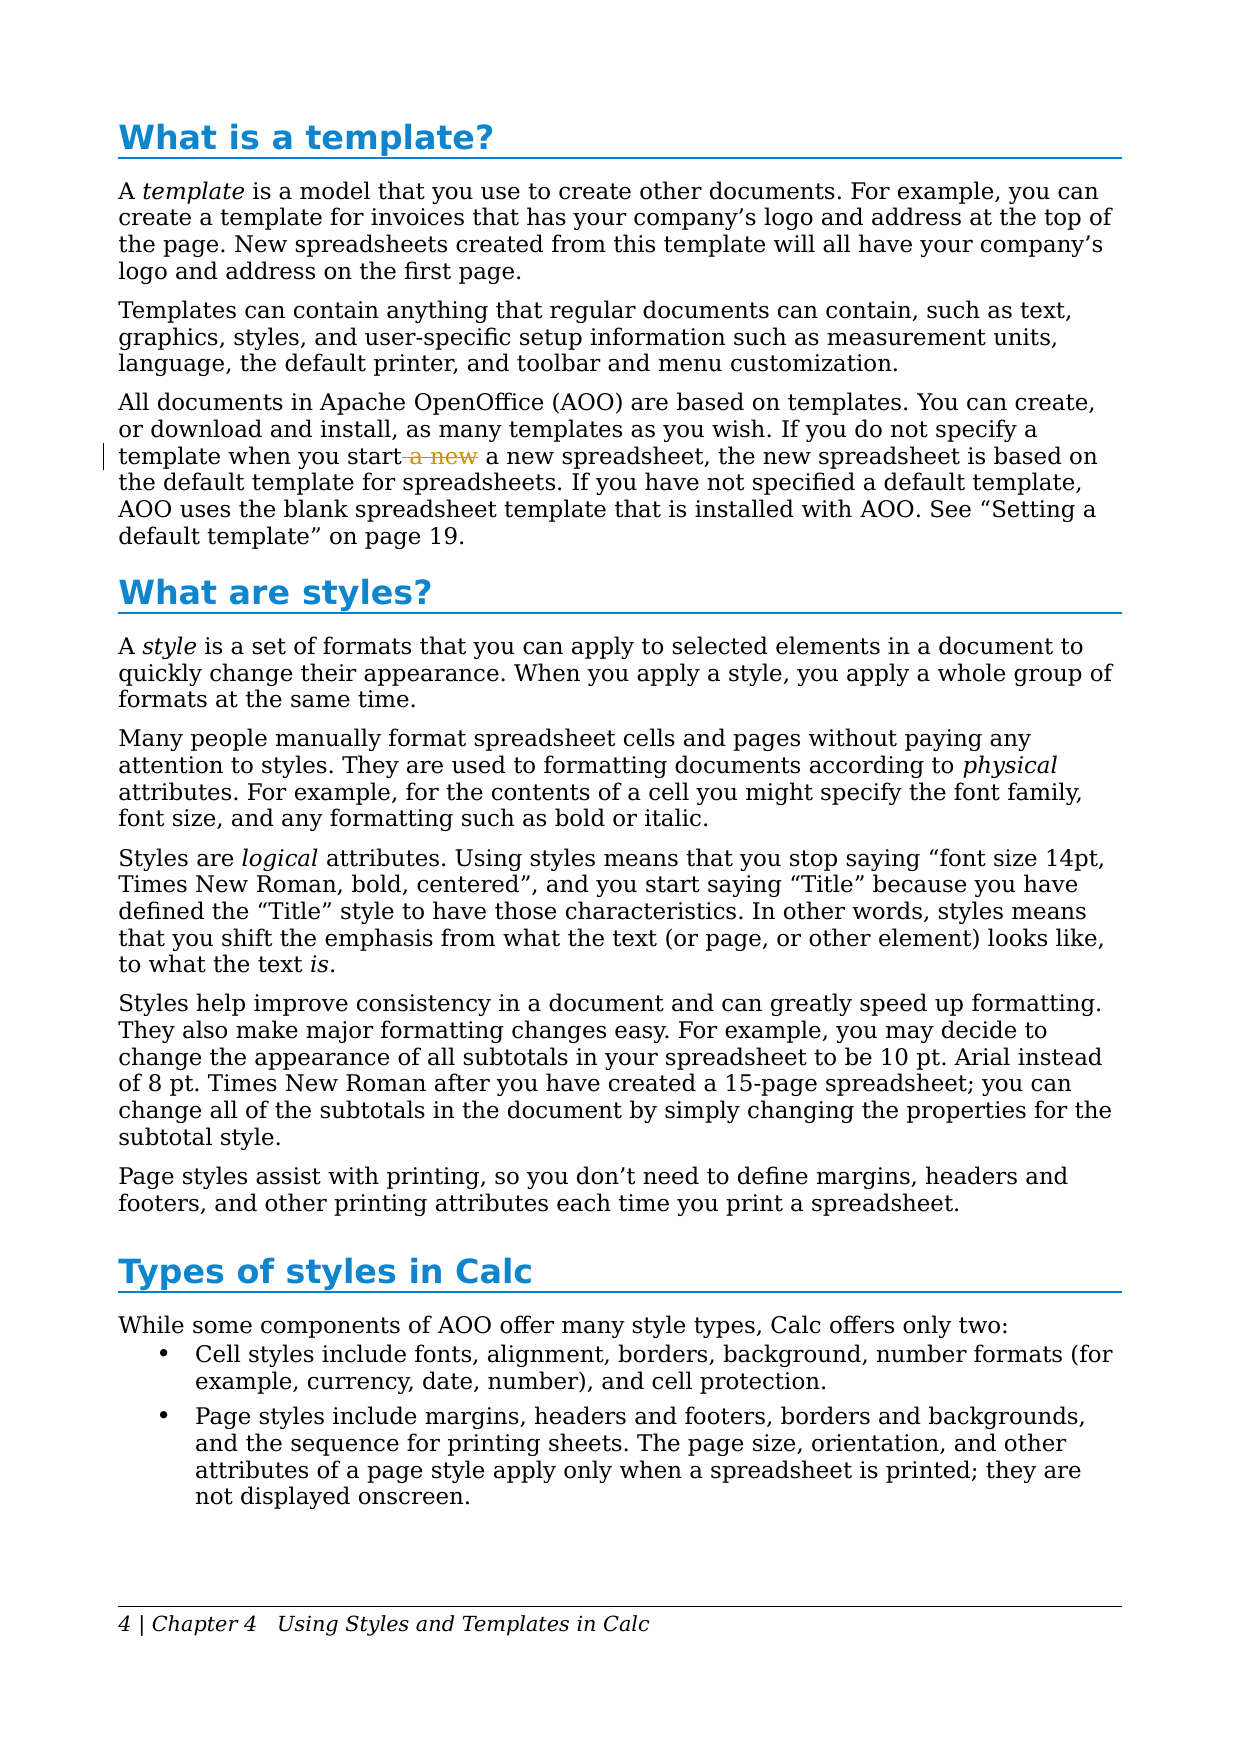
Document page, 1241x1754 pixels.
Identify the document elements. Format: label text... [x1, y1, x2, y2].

text Styles help improve consistency in a document and can greatly speed up formatting. They also make major formatting changes easy. For example, you may decide to change the appearance of all subtotals in your spreadsheet to be 10 pt. Arial instead of 8 pt. Times New Roman after you have created a 15-page spreadsheet; you can change all of the subtotals in the document by simply changing the properties for the subtotal style. [118, 991, 1122, 1151]
subtitle What is a template? [118, 118, 1122, 157]
text Many people manually format spreadsheet cells and pages without paying any attention to styles. They are used to formatting documents according to physical attributes. For example, for the contents of a cell you might specify the font family, font size, and any formatting such as bold or italic. [118, 726, 1122, 832]
text Styles are logical attributes. Using styles means that you stop saying “font size 14pt, Times New Roman, bold, centered”, and you start saying “Title” because you have defined the “Title” style to have those characteristics. In other words, styles means that you shift the emphasis from what the text (or page, or other element) looks like, to what the text is. [118, 845, 1122, 978]
list Cell styles include fonts, alignment, borders, background, number formats (for example, currency, date, number), and cell protection. [156, 1339, 1122, 1395]
subtitle What are styles? [118, 573, 1122, 612]
text A style is a set of formats that you can apply to selected elements in a document to quickly change their appearance. When you apply a style, you apply a whole group of formats at the same time. [118, 633, 1122, 713]
text All documents in Apache OpenOffice (AOO) are based on templates. You can create, or download and install, as many templates as you wish. If you do not specify a template when you start a new spreadsheet, the new spreadsheet is based on the default template for spreadsheets. If you have not specified a default template, AOO uses the blank spreadsheet template that is installed with AOO. See “Setting a default template” on page 19. [118, 389, 1122, 549]
subtitle Types of styles in Calc [118, 1252, 1122, 1291]
text Templates can contain anything that regular documents can contain, such as text, graphics, styles, and user-specific setup information such as measurement units, language, the default printer, and toolbar and menu customization. [118, 297, 1122, 377]
text Page styles assist with printing, so you don’t need to define margins, headers and footers, and other printing attributes each time you print a spreadsheet. [118, 1163, 1122, 1216]
text A template is a model that you use to create other documents. For example, you can create a template for invoices that has your company’s logo and address at the top of the page. New spreadsheets created from this template will all have your company’s logo and address on the first page. [118, 178, 1122, 284]
list Page styles include margins, headers and footers, borders and backgrounds, and the sequence for printing sheets. The page size, orientation, and other attributes of a page style apply only when a spreadsheet is printed; they are not displayed onscreen. [156, 1401, 1122, 1510]
text While some components of AOO offer many style types, Calc offers only two: [118, 1312, 1122, 1339]
